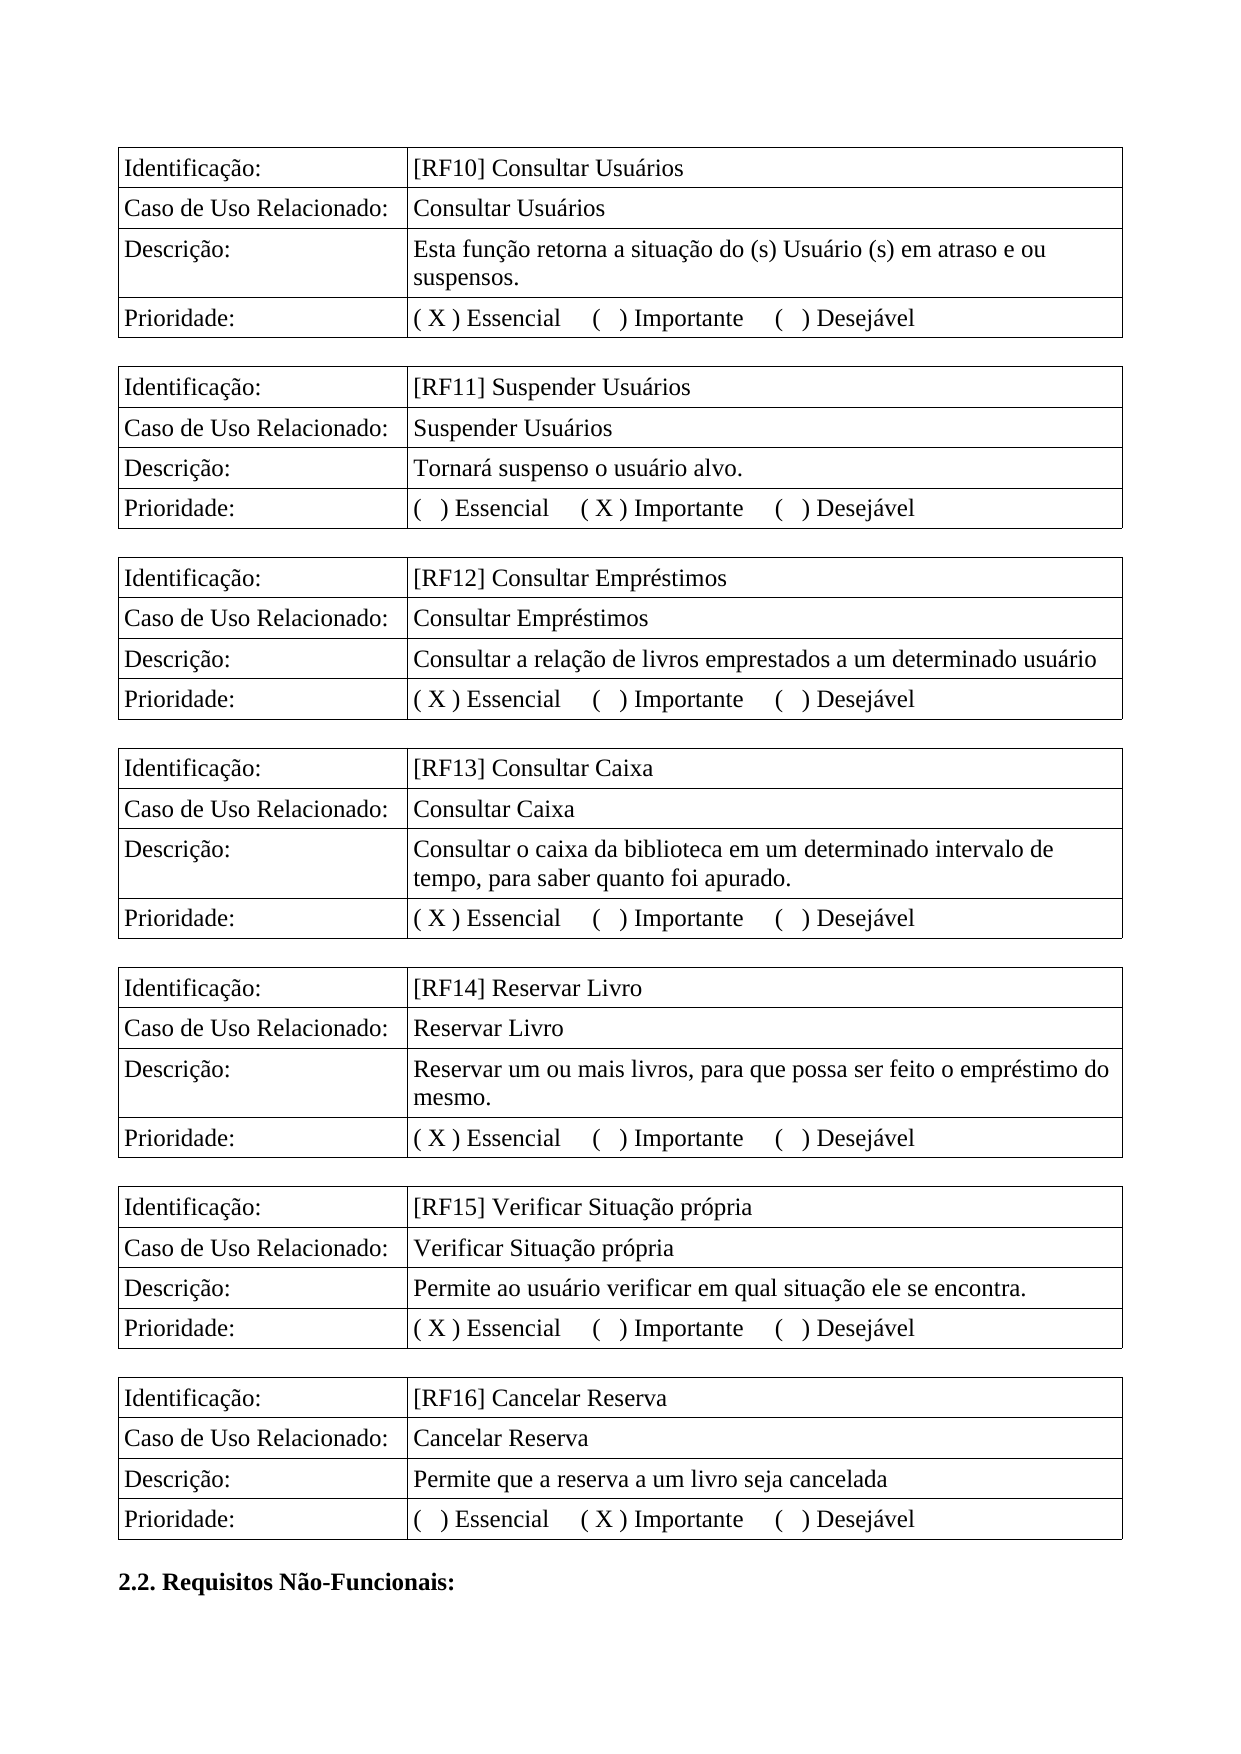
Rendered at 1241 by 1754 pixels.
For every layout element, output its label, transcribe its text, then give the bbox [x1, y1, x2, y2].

table_cell ( ) Essencial ( X ) Importante ( ) Desejável [408, 1499, 1122, 1538]
table_cell Consultar a relação de livros emprestados a um determinado usuário [408, 639, 1122, 678]
table_header Identificação: [119, 367, 407, 407]
table_cell Tornará suspenso o usuário alvo. [408, 448, 1122, 487]
table_cell Descrição: [119, 448, 407, 487]
table_cell Reservar Livro [408, 1008, 1122, 1048]
table_header Identificação: [119, 558, 407, 597]
table_header [RF14] Reservar Livro [408, 968, 1122, 1007]
table_cell Descrição: [119, 1459, 407, 1498]
table_cell Caso de Uso Relacionado: [119, 1008, 407, 1048]
table_cell Reservar um ou mais livros, para que possa ser feito o empréstimo do mesmo. [408, 1049, 1122, 1117]
table_cell ( X ) Essencial ( ) Importante ( ) Desejável [408, 1309, 1122, 1348]
table_header Identificação: [119, 749, 407, 788]
table_cell Consultar o caixa da biblioteca em um determinado intervalo de tempo, para saber quanto foi apurado. [408, 829, 1122, 897]
table_header [RF13] Consultar Caixa [408, 749, 1122, 788]
table_header Identificação: [119, 1378, 407, 1417]
table_header [RF11] Suspender Usuários [408, 367, 1122, 407]
table_cell Suspender Usuários [408, 408, 1122, 447]
table_cell Caso de Uso Relacionado: [119, 1418, 407, 1458]
table_cell Descrição: [119, 639, 407, 678]
text 2.2. Requisitos Não-Funcionais: [118, 1567, 1122, 1596]
table_cell Consultar Usuários [408, 188, 1122, 228]
table_cell Descrição: [119, 1049, 407, 1117]
table_cell Caso de Uso Relacionado: [119, 408, 407, 447]
table_header Identificação: [119, 148, 407, 187]
table_cell Permite que a reserva a um livro seja cancelada [408, 1459, 1122, 1498]
table_cell Esta função retorna a situação do (s) Usuário (s) em atraso e ou suspensos. [408, 229, 1122, 297]
table_cell Caso de Uso Relacionado: [119, 598, 407, 638]
table_cell Prioridade: [119, 1309, 407, 1348]
table_cell Cancelar Reserva [408, 1418, 1122, 1458]
table_cell Prioridade: [119, 298, 407, 337]
table_header Identificação: [119, 968, 407, 1007]
table_cell Consultar Caixa [408, 789, 1122, 828]
table_header Identificação: [119, 1187, 407, 1227]
table_cell Descrição: [119, 829, 407, 897]
table_cell Caso de Uso Relacionado: [119, 789, 407, 828]
table_cell ( X ) Essencial ( ) Importante ( ) Desejável [408, 679, 1122, 718]
table_header [RF16] Cancelar Reserva [408, 1378, 1122, 1417]
table_cell Caso de Uso Relacionado: [119, 188, 407, 228]
table_cell ( X ) Essencial ( ) Importante ( ) Desejável [408, 899, 1122, 938]
table_cell Prioridade: [119, 489, 407, 528]
table_cell Consultar Empréstimos [408, 598, 1122, 638]
table_cell Prioridade: [119, 1499, 407, 1538]
table_cell ( ) Essencial ( X ) Importante ( ) Desejável [408, 489, 1122, 528]
table_cell Descrição: [119, 229, 407, 297]
table_cell ( X ) Essencial ( ) Importante ( ) Desejável [408, 1118, 1122, 1157]
table_cell Prioridade: [119, 1118, 407, 1157]
table_header [RF15] Verificar Situação própria [408, 1187, 1122, 1227]
table_header [RF10] Consultar Usuários [408, 148, 1122, 187]
table_header [RF12] Consultar Empréstimos [408, 558, 1122, 597]
table_cell Verificar Situação própria [408, 1228, 1122, 1267]
table_cell Descrição: [119, 1268, 407, 1307]
table_cell ( X ) Essencial ( ) Importante ( ) Desejável [408, 298, 1122, 337]
table_cell Prioridade: [119, 899, 407, 938]
table_cell Prioridade: [119, 679, 407, 718]
table_cell Caso de Uso Relacionado: [119, 1228, 407, 1267]
table_cell Permite ao usuário verificar em qual situação ele se encontra. [408, 1268, 1122, 1307]
